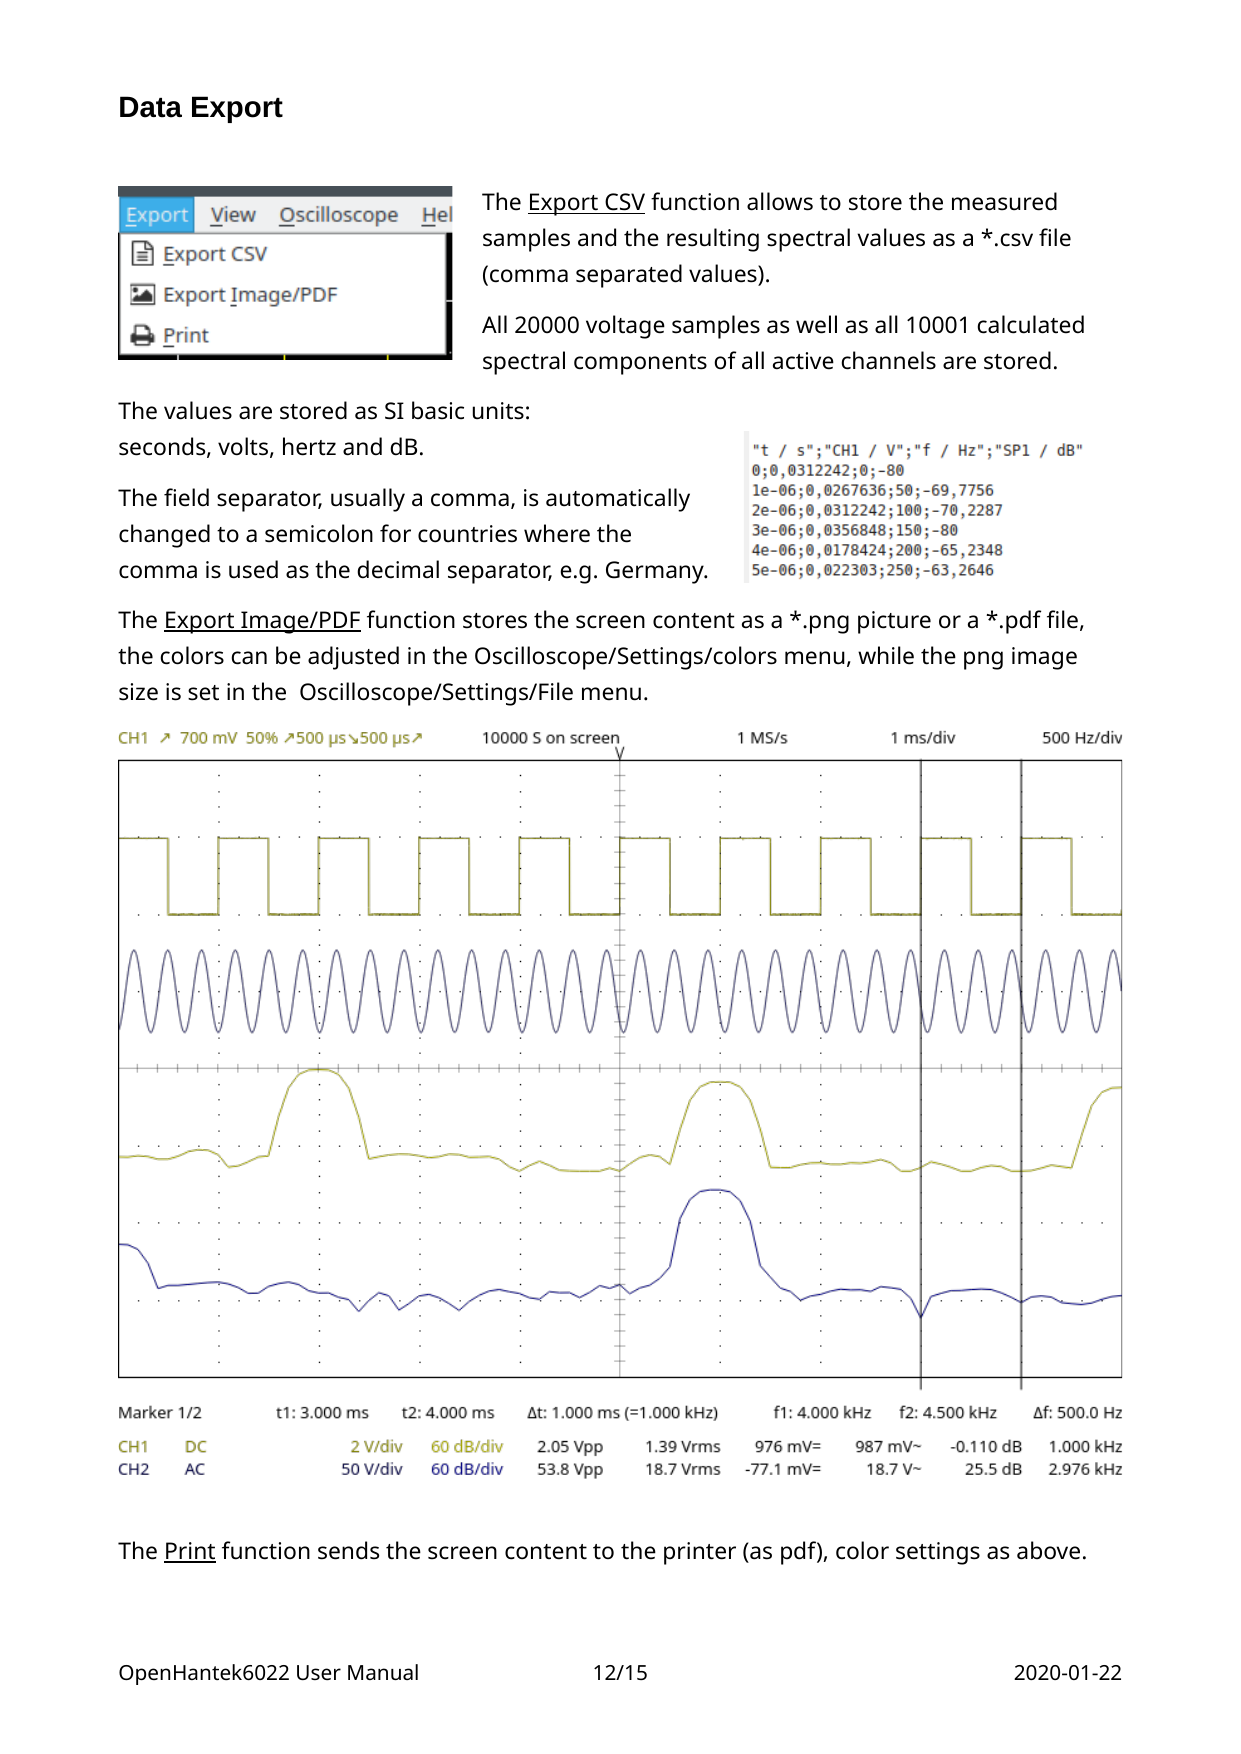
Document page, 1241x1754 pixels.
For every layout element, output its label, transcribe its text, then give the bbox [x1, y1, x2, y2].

picture [118, 186, 453, 360]
text The Export CSV function allows to store the measured samples and the resulting spectral values as a *.csv file (comma separated values). [453, 186, 1122, 289]
picture [118, 726, 1123, 1480]
text The Export Image/PDF function stores the screen content as a *.png picture or a *.pdf file, the colors can be adjusted in the Oscilloscope/Settings/colors menu, while the png image size is set in the Oscilloscope/Settings/File menu. [118, 604, 1122, 707]
text All 20000 voltage samples as well as all 10001 calculated spectral components of all active channels are stored. [118, 309, 1122, 376]
subtitle Data Export [118, 89, 1122, 123]
picture [743, 431, 1094, 583]
text The Print function sends the screen content to the printer (as pdf), color settings as above. [118, 1534, 1122, 1566]
text The values are stored as SI basic units: seconds, volts, hertz and dB. [118, 395, 1122, 462]
text The field separator, usually a comma, is automatically changed to a semicolon for countries where the comma is used as the decimal separator, e.g. Germany. [118, 482, 1122, 585]
